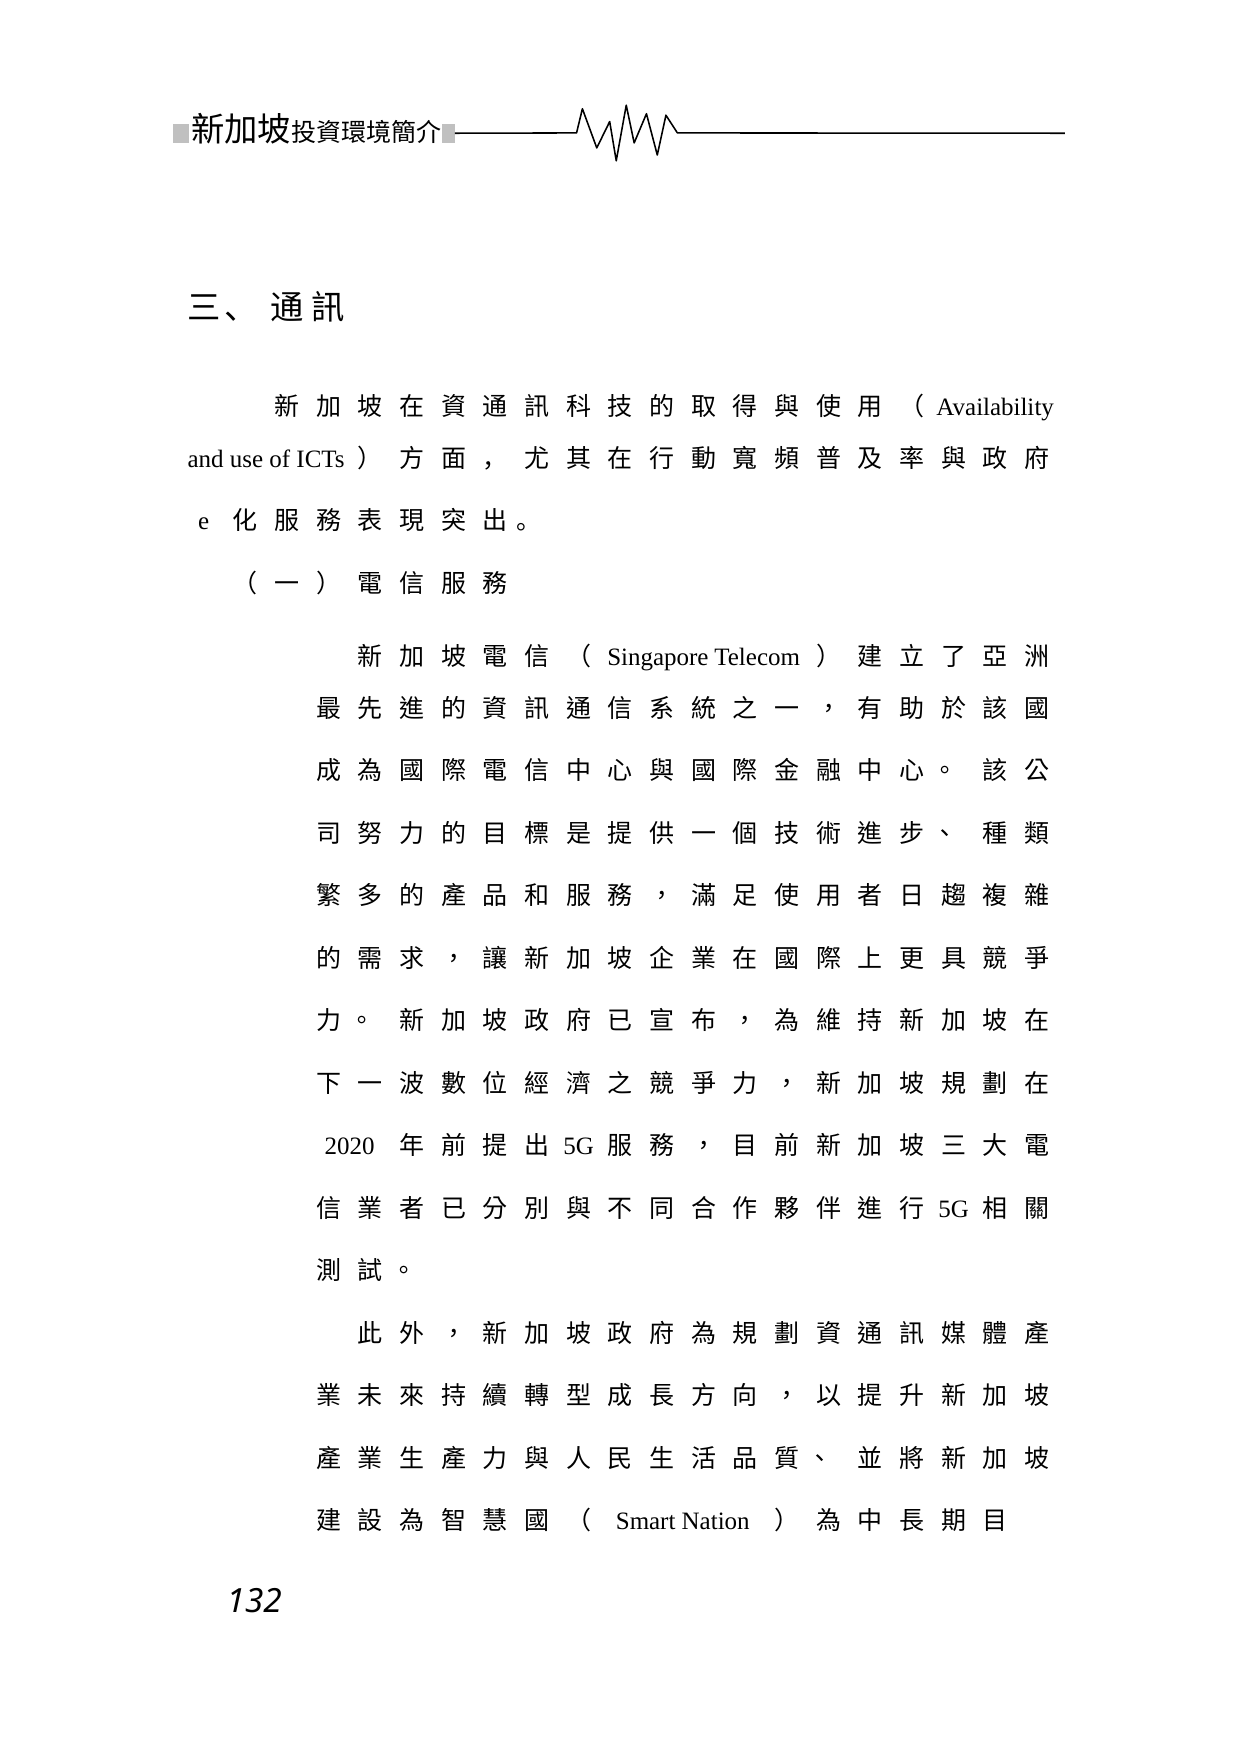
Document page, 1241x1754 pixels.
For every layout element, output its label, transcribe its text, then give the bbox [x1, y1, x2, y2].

text 新加坡電信（Singapore Telecom）建立了亞洲最先進的資訊通信系統之一，有助於該國成為國際電信中心與國際金融中心。該公司努力的目標是提供一個技術進步、種類繁多的產品和服務，滿足使用者日趨複雜的需求，讓新加坡企業在國際上更具競爭力。新加坡政府已宣布，為維持新加坡在下一波數位經濟之競爭力，新加坡規劃在2020年前提出5G服務，目前新加坡三大電信業者已分別與不同合作夥伴進行5G相關測試。 [281, 602, 1058, 1290]
text 此外，新加坡政府為規劃資通訊媒體產業未來持續轉型成長方向，以提升新加坡產業生產力與人民生活品質、並將新加坡建設為智慧國（Smart Nation）為中長期目 [281, 1290, 1058, 1540]
text 三、通訊 [183, 263, 1058, 326]
text 新加坡在資通訊科技的取得與使用（Availability and use of ICTs）方面，尤其在行動寬頻普及率與政府e化服務表現突出。 [183, 352, 1058, 540]
text （一）電信服務 [207, 540, 1058, 602]
